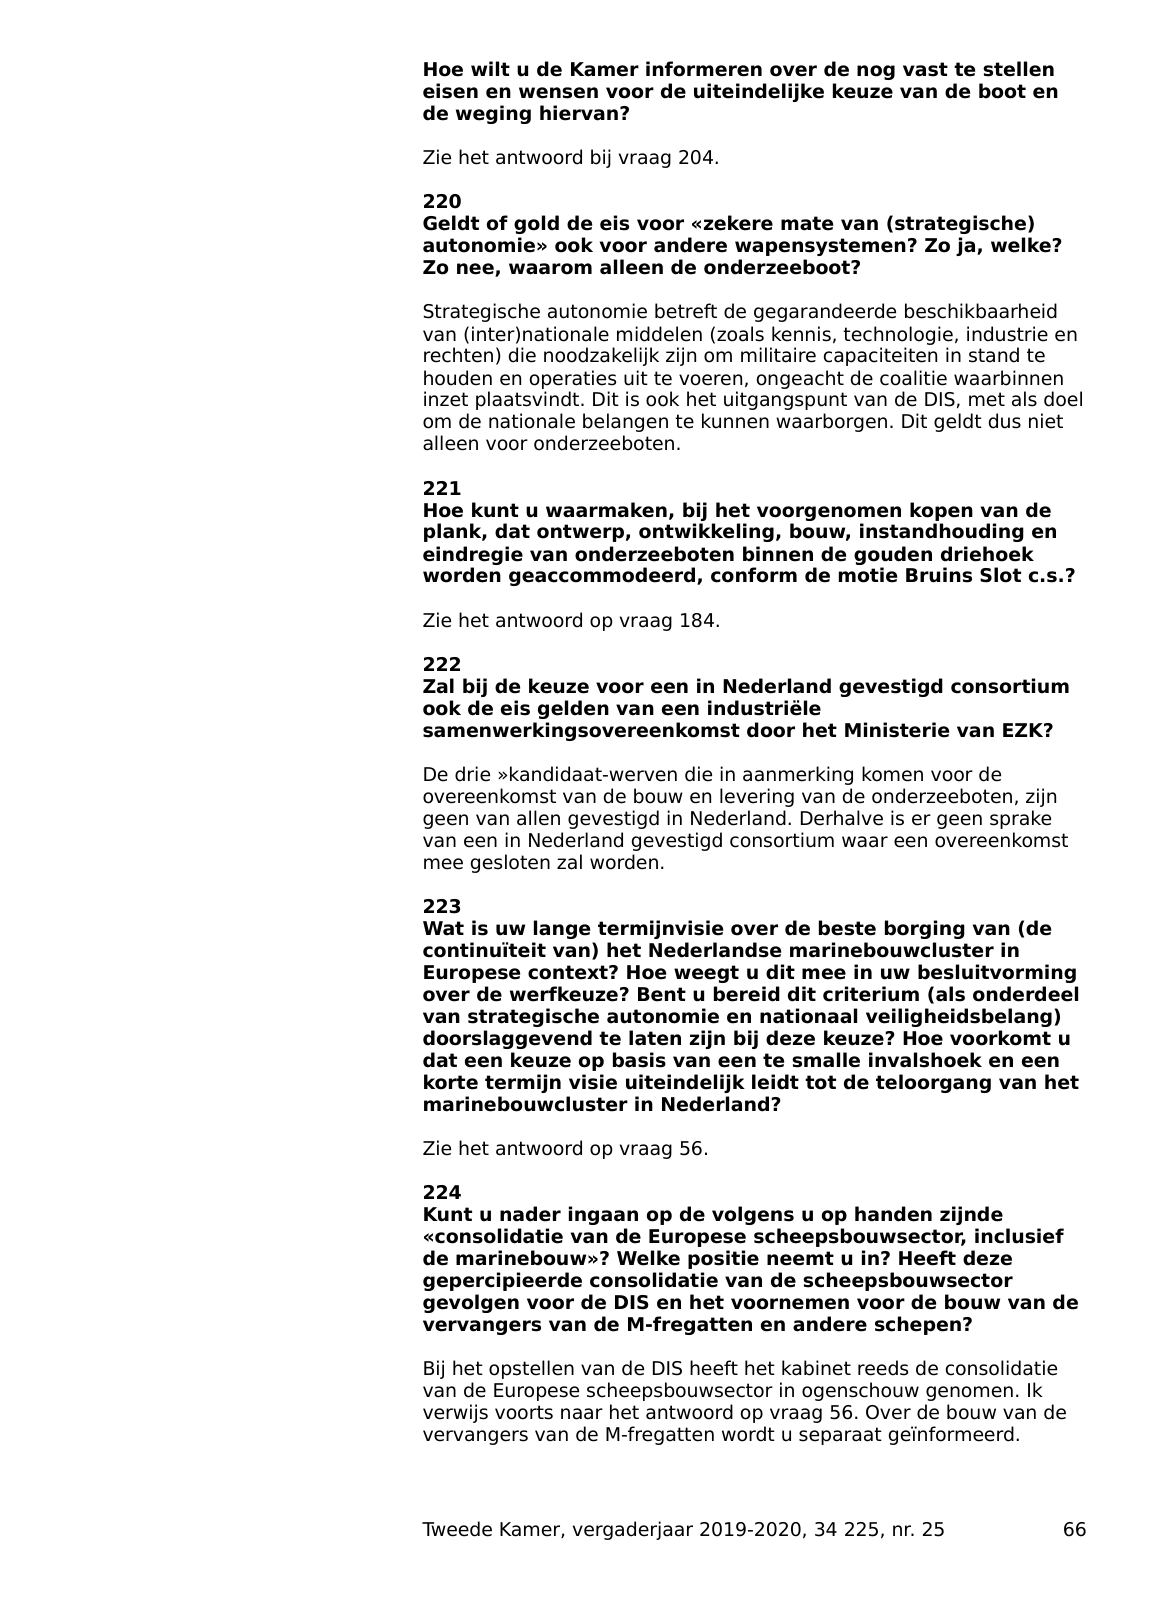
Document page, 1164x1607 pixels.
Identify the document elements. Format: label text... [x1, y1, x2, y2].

text 221 [422, 477, 1087, 499]
text 223 [422, 896, 1087, 918]
text Hoe wilt u de Kamer informeren over de nog vast te stellen eisen en wensen voor de uiteindelijke keuze van de boot en de weging hiervan? [422, 59, 1087, 125]
text Kunt u nader ingaan op de volgens u op handen zijnde «consolidatie van de Europese scheepsbouwsector, inclusief de marinebouw»? Welke positie neemt u in? Heeft deze gepercipieerde consolidatie van de scheepsbouwsector gevolgen voor de DIS en het voornemen voor de bouw van de vervangers van de M-fregatten en andere schepen? [422, 1204, 1087, 1336]
text Bij het opstellen van de DIS heeft het kabinet reeds de consolidatie van de Europese scheepsbouwsector in ogenschouw genomen. Ik verwijs voorts naar het antwoord op vraag 56. Over de bouw van de vervangers van de M-fregatten wordt u separaat geïnformeerd. [422, 1358, 1087, 1446]
text Zie het antwoord op vraag 56. [422, 1138, 1087, 1160]
text 224 [422, 1182, 1087, 1204]
text Strategische autonomie betreft de gegarandeerde beschikbaarheid van (inter)nationale middelen (zoals kennis, technologie, industrie en rechten) die noodzakelijk zijn om militaire capaciteiten in stand te houden en operaties uit te voeren, ongeacht de coalitie waarbinnen inzet plaatsvindt. Dit is ook het uitgangspunt van de DIS, met als doel om de nationale belangen te kunnen waarborgen. Dit geldt dus niet alleen voor onderzeeboten. [422, 301, 1087, 455]
text Zal bij de keuze voor een in Nederland gevestigd consortium ook de eis gelden van een industriële samenwerkingsovereenkomst door het Ministerie van EZK? [422, 676, 1087, 742]
text Hoe kunt u waarmaken, bij het voorgenomen kopen van de plank, dat ontwerp, ontwikkeling, bouw, instandhouding en eindregie van onderzeeboten binnen de gouden driehoek worden geaccommodeerd, conform de motie Bruins Slot c.s.? [422, 499, 1087, 587]
text 222 [422, 654, 1087, 676]
text Geldt of gold de eis voor «zekere mate van (strategische) autonomie» ook voor andere wapensystemen? Zo ja, welke? Zo nee, waarom alleen de onderzeeboot? [422, 213, 1087, 279]
text 220 [422, 191, 1087, 213]
text Zie het antwoord op vraag 184. [422, 609, 1087, 632]
text Zie het antwoord bij vraag 204. [422, 147, 1087, 169]
text Wat is uw lange termijnvisie over de beste borging van (de continuïteit van) het Nederlandse marinebouwcluster in Europese context? Hoe weegt u dit mee in uw besluitvorming over de werfkeuze? Bent u bereid dit criterium (als onderdeel van strategische autonomie en nationaal veiligheidsbelang) doorslaggevend te laten zijn bij deze keuze? Hoe voorkomt u dat een keuze op basis van een te smalle invalshoek en een korte termijn visie uiteindelijk leidt tot de teloorgang van het marinebouwcluster in Nederland? [422, 918, 1087, 1116]
text De drie »kandidaat-werven die in aanmerking komen voor de overeenkomst van de bouw en levering van de onderzeeboten, zijn geen van allen gevestigd in Nederland. Derhalve is er geen sprake van een in Nederland gevestigd consortium waar een overeenkomst mee gesloten zal worden. [422, 764, 1087, 874]
